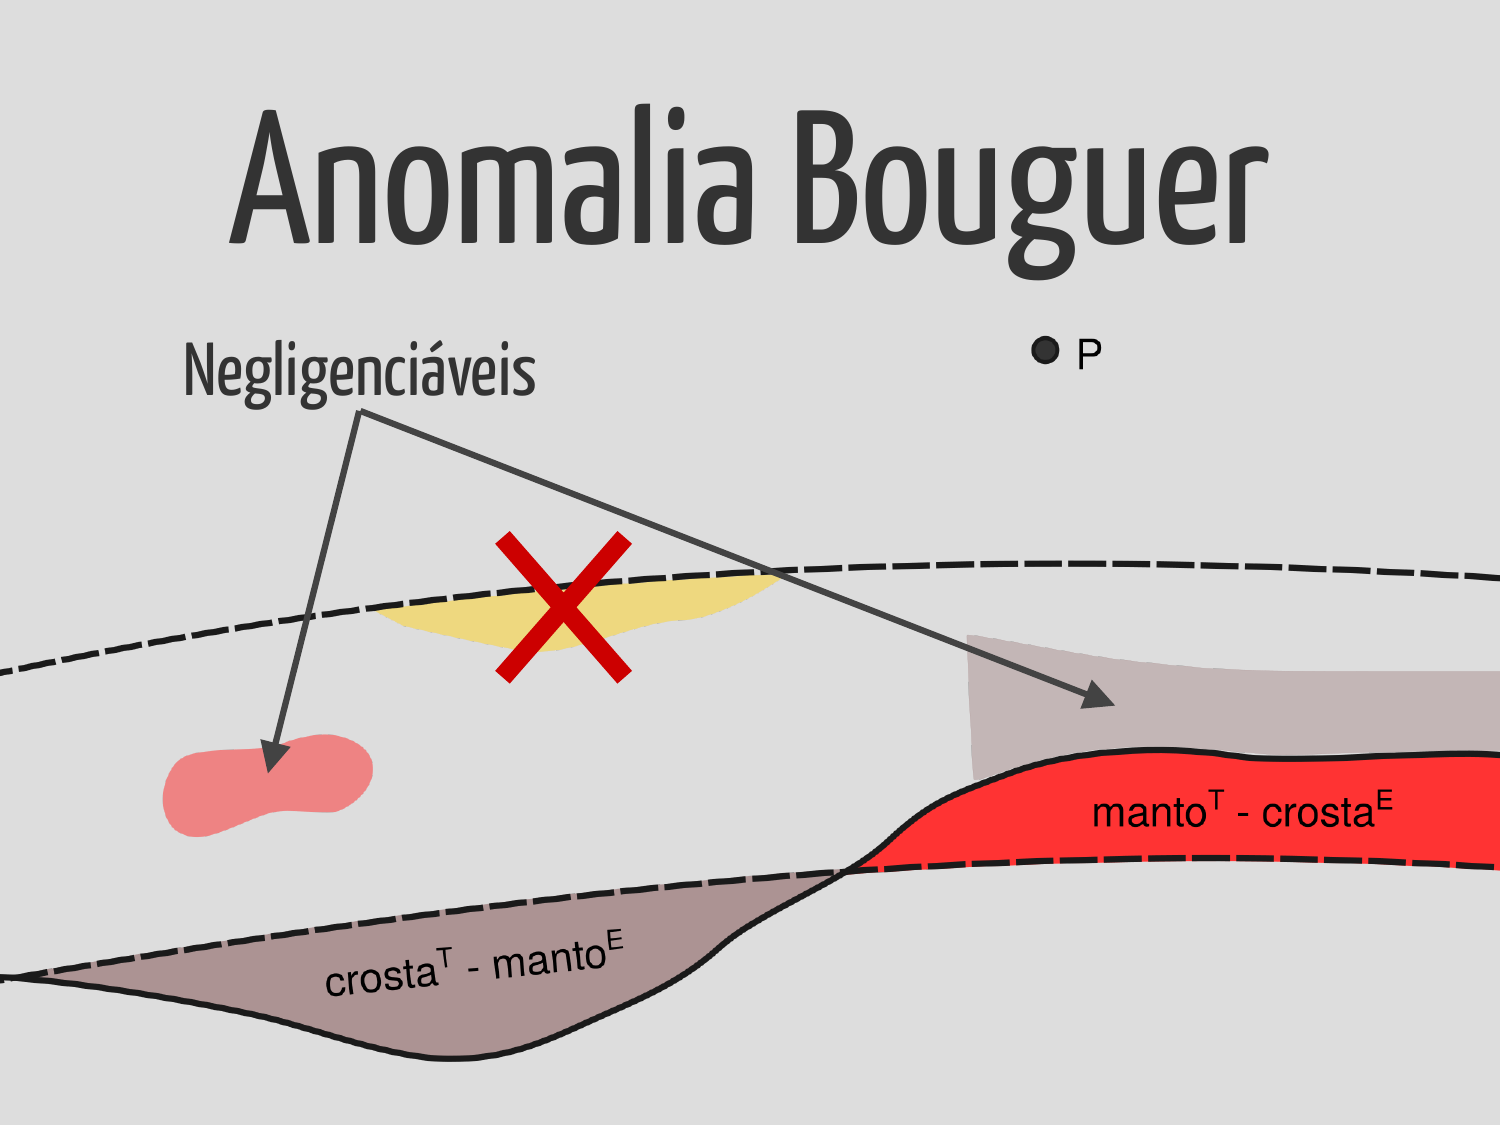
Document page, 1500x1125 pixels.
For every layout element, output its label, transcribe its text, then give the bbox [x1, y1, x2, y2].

picture [0, 0, 1500, 1125]
title Anomalia Bouguer [75, 40, 1425, 211]
text_box [495, 531, 633, 684]
text_box Negligenciáveis [114, 319, 607, 411]
